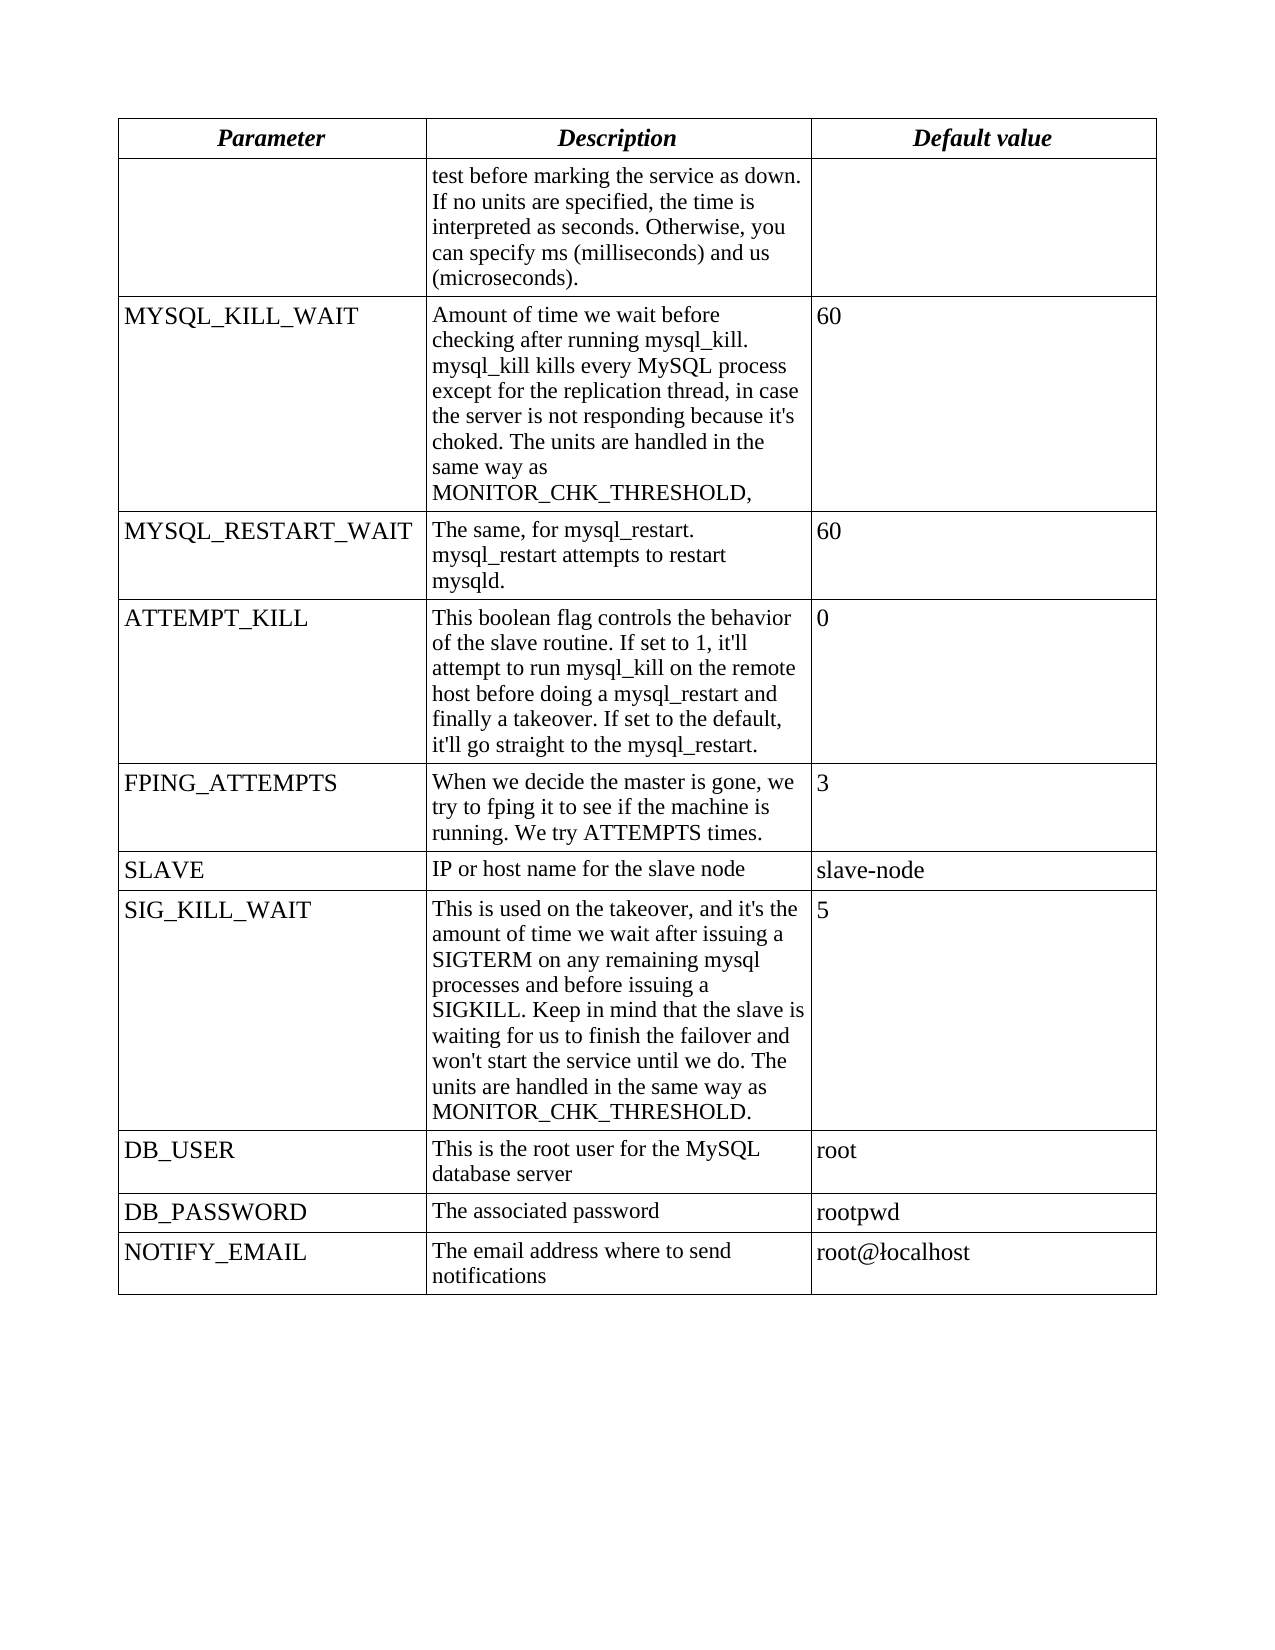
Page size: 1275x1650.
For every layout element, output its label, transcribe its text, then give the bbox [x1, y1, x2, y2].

table_cell FPING_ATTEMPTS [119, 764, 426, 851]
table_cell slave-node [812, 852, 1156, 890]
table_cell This boolean flag controls the behavior of the slave routine. If set to 1, it'll attempt to run mysql_kill on the remote host before doing a mysql_restart and finally a takeover. If set to the default, it'll go straight to the mysql_restart. [427, 600, 811, 763]
table_cell This is the root user for the MySQL database server [427, 1131, 811, 1193]
table_cell root@łocalhost [812, 1233, 1156, 1294]
table_cell [119, 159, 426, 296]
table_cell This is used on the takeover, and it's the amount of time we wait after issuing a SIGTERM on any remaining mysql processes and before issuing a SIGKILL. Keep in mind that the slave is waiting for us to finish the failover and won't start the service until we do. The units are handled in the same way as MONITOR_CHK_THRESHOLD. [427, 891, 811, 1130]
table_cell DB_USER [119, 1131, 426, 1193]
table_cell The associated password [427, 1194, 811, 1232]
table_header Default value [812, 119, 1156, 157]
table_cell test before marking the service as down. If no units are specified, the time is interpreted as seconds. Otherwise, you can specify ms (milliseconds) and us (microseconds). [427, 159, 811, 296]
table_cell ATTEMPT_KILL [119, 600, 426, 763]
table_cell MYSQL_RESTART_WAIT [119, 512, 426, 599]
table_cell rootpwd [812, 1194, 1156, 1232]
table_header Parameter [119, 119, 426, 157]
table_cell The same, for mysql_restart. mysql_restart attempts to restart mysqld. [427, 512, 811, 599]
table_cell 60 [812, 297, 1156, 511]
table_cell NOTIFY_EMAIL [119, 1233, 426, 1294]
table_cell SIG_KILL_WAIT [119, 891, 426, 1130]
table_cell 0 [812, 600, 1156, 763]
table_cell The email address where to send notifications [427, 1233, 811, 1294]
table_cell 3 [812, 764, 1156, 851]
table_cell Amount of time we wait before checking after running mysql_kill. mysql_kill kills every MySQL process except for the replication thread, in case the server is not responding because it's choked. The units are handled in the same way as MONITOR_CHK_THRESHOLD, [427, 297, 811, 511]
table_cell 5 [812, 891, 1156, 1130]
table_cell When we decide the master is gone, we try to fping it to see if the machine is running. We try ATTEMPTS times. [427, 764, 811, 851]
table_cell IP or host name for the slave node [427, 852, 811, 890]
table_cell MYSQL_KILL_WAIT [119, 297, 426, 511]
table_cell root [812, 1131, 1156, 1193]
table_cell SLAVE [119, 852, 426, 890]
table_cell DB_PASSWORD [119, 1194, 426, 1232]
table_cell [812, 159, 1156, 296]
table_cell 60 [812, 512, 1156, 599]
table_header Description [427, 119, 811, 157]
